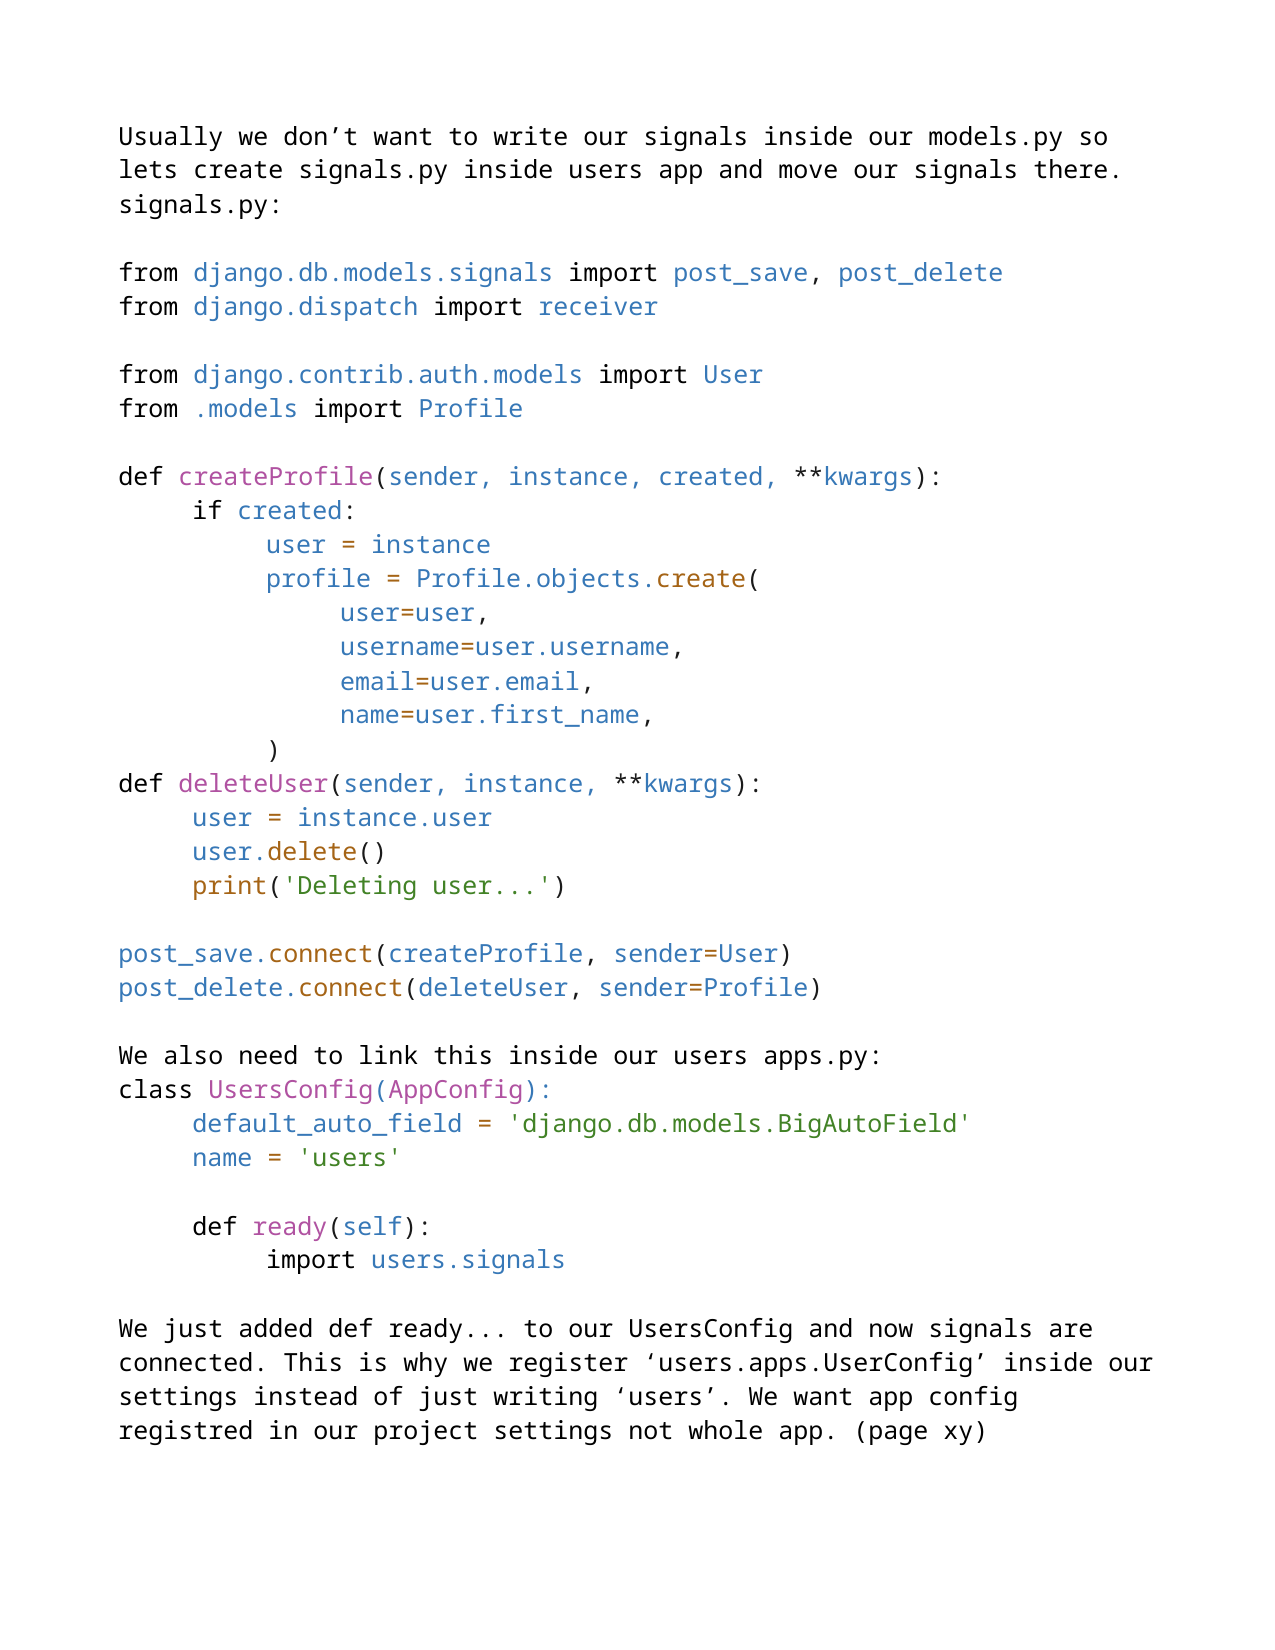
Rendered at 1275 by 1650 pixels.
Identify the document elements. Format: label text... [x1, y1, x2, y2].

text from .models import Profile [118, 391, 1157, 425]
text from django.dispatch import receiver [118, 288, 1157, 322]
text user=user, [118, 595, 1157, 629]
text profile = Profile.objects.create( [118, 561, 1157, 595]
text from django.db.models.signals import post_save, post_delete [118, 254, 1157, 288]
text We just added def ready... to our UsersConfig and now signals are connected. This is why we register ‘users.apps.UserConfig’ inside our settings instead of just writing ‘users’. We want app config registred in our project settings not whole app. (page xy) [118, 1310, 1157, 1447]
text ) [118, 731, 1157, 765]
text Usually we don’t want to write our signals inside our models.py so lets create signals.py inside users app and move our signals there. [118, 118, 1157, 186]
text class UsersConfig(AppConfig): [118, 1072, 1157, 1106]
text username=user.username, [118, 629, 1157, 663]
text user.delete() [118, 833, 1157, 867]
text name = 'users' [118, 1140, 1157, 1174]
text post_delete.connect(deleteUser, sender=Profile) [118, 970, 1157, 1004]
text post_save.connect(createProfile, sender=User) [118, 936, 1157, 970]
text def deleteUser(sender, instance, **kwargs): [118, 765, 1157, 799]
text print('Deleting user...') [118, 867, 1157, 902]
text signals.py: [118, 186, 1157, 220]
text def ready(self): [118, 1208, 1157, 1242]
text user = instance.user [118, 799, 1157, 833]
text if created: [118, 493, 1157, 527]
text We also need to link this inside our users apps.py: [118, 1038, 1157, 1072]
text user = instance [118, 527, 1157, 561]
text name=user.first_name, [118, 697, 1157, 731]
text import users.signals [118, 1242, 1157, 1276]
text from django.contrib.auth.models import User [118, 357, 1157, 391]
text default_auto_field = 'django.db.models.BigAutoField' [118, 1106, 1157, 1140]
text email=user.email, [118, 663, 1157, 697]
text def createProfile(sender, instance, created, **kwargs): [118, 459, 1157, 493]
